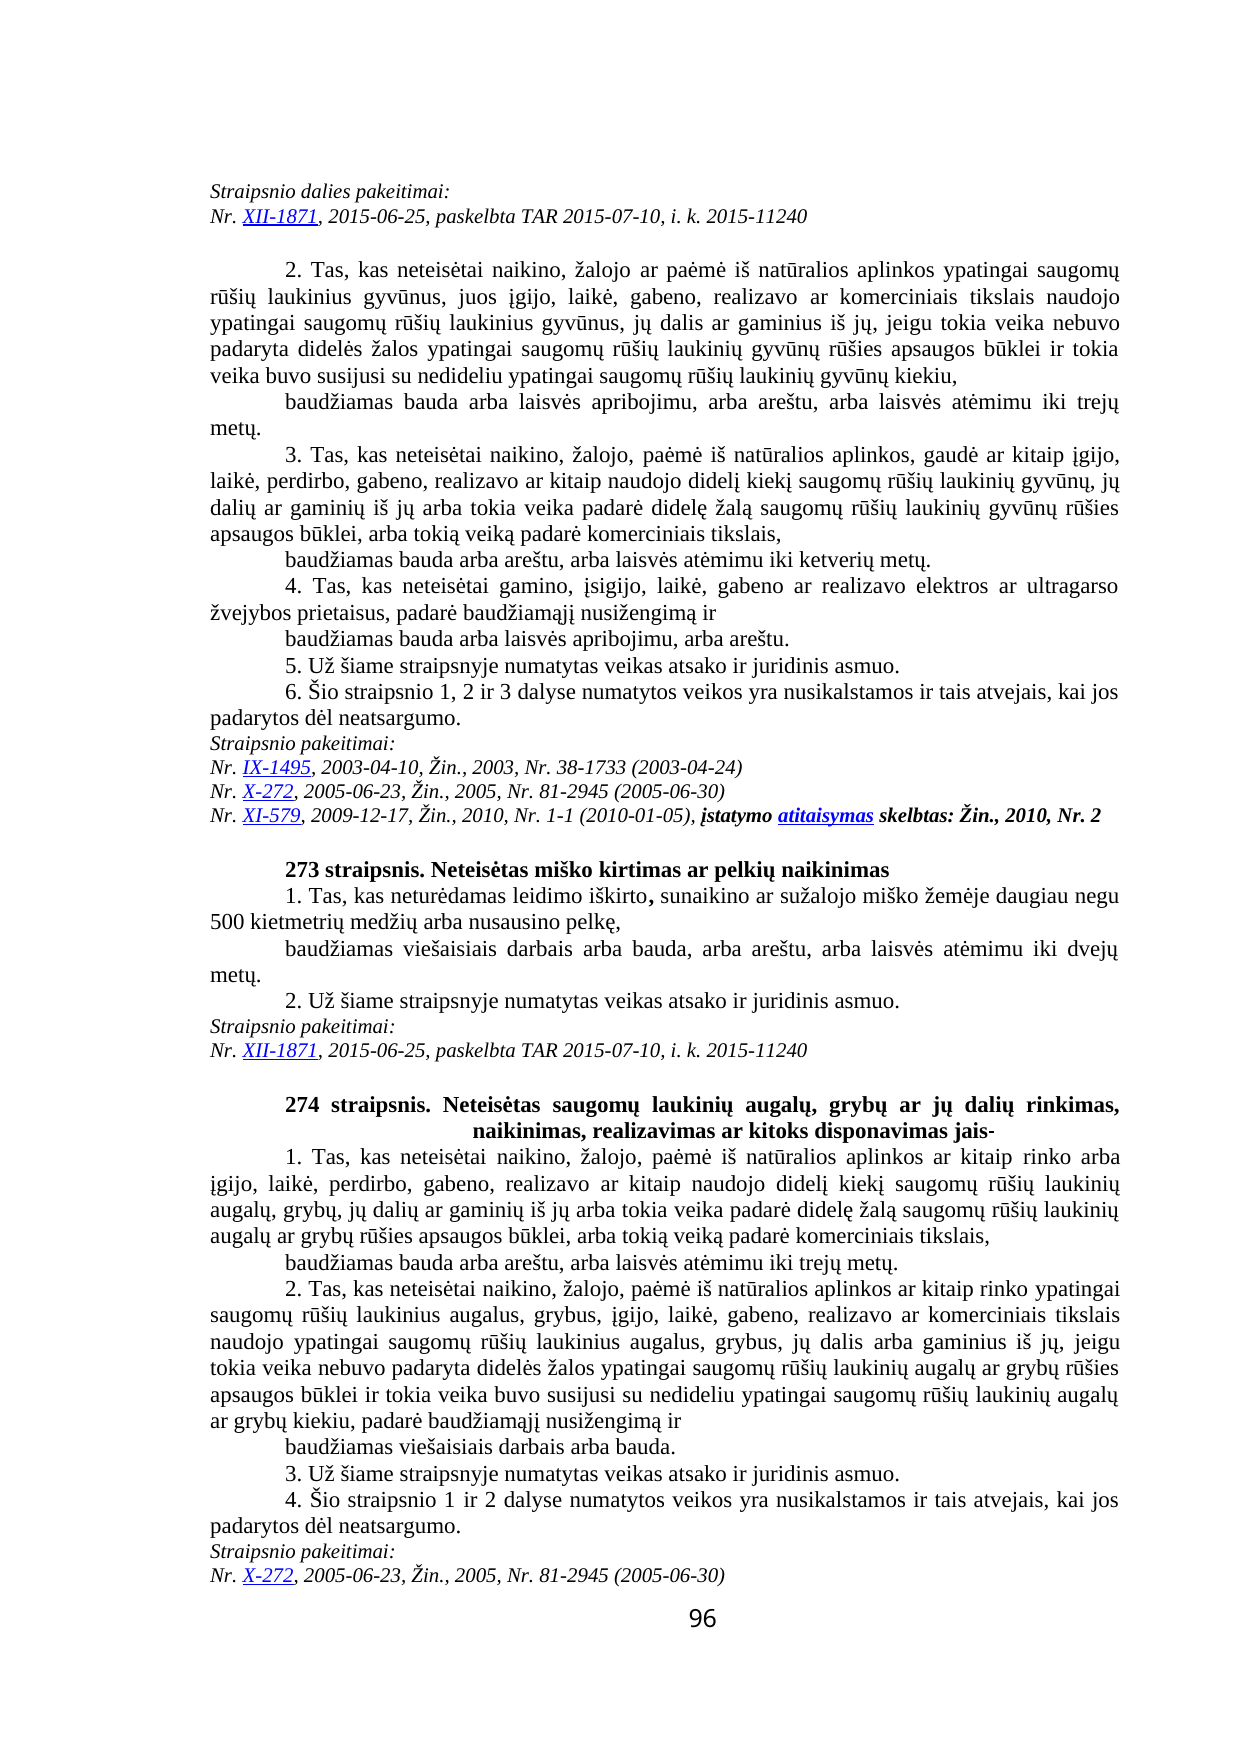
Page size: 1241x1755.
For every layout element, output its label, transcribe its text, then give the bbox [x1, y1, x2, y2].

text 4. Šio straipsnio 1 ir 2 dalyse numatytos veikos yra nusikalstamos ir tais atvejais, kai jos padarytos dėl neatsargumo. [210, 1486, 1120, 1539]
text 3. Už šiame straipsnyje numatytas veikas atsako ir juridinis asmuo. [210, 1460, 1120, 1486]
text baudžiamas bauda arba laisvės apribojimu, arba areštu, arba laisvės atėmimu iki trejų metų. [210, 388, 1120, 441]
text 273 straipsnis. Neteisėtas miško kirtimas ar pelkių naikinimas [210, 856, 1120, 882]
text baudžiamas bauda arba laisvės apribojimu, arba areštu. [210, 625, 1120, 652]
text 1. Tas, kas neturėdamas leidimo iškirto, sunaikino ar sužalojo miško žemėje daugiau negu 500 kietmetrių medžių arba nusausino pelkę, [210, 882, 1120, 935]
text 4. Tas, kas neteisėtai gamino, įsigijo, laikė, gabeno ar realizavo elektros ar ultragarso žvejybos prietaisus, padarė baudžiamąjį nusižengimą ir [210, 573, 1120, 625]
text 5. Už šiame straipsnyje numatytas veikas atsako ir juridinis asmuo. [210, 652, 1106, 678]
text 2. Už šiame straipsnyje numatytas veikas atsako ir juridinis asmuo. [210, 987, 1120, 1014]
text 274 straipsnis. Neteisėtas saugomų laukinių augalų, grybų ar jų dalių rinkimas, naikinimas, realizavimas ar kitoks disponavimas jais [285, 1091, 1120, 1143]
text Straipsnio pakeitimai: [210, 1539, 1120, 1563]
text baudžiamas bauda arba areštu, arba laisvės atėmimu iki trejų metų. [210, 1249, 1120, 1275]
text Nr. XII-1871, 2015-06-25, paskelbta TAR 2015-07-10, i. k. 2015-11240 [210, 1038, 1120, 1062]
text 3. Tas, kas neteisėtai naikino, žalojo, paėmė iš natūralios aplinkos, gaudė ar kitaip įgijo, laikė, perdirbo, gabeno, realizavo ar kitaip naudojo didelį kiekį saugomų rūšių laukinių gyvūnų, jų dalių ar gaminių iš jų arba tokia veika padarė didelę žalą saugomų rūšių laukinių gyvūnų rūšies apsaugos būklei, arba tokią veiką padarė komerciniais tikslais, [210, 441, 1120, 546]
text 1. Tas, kas neteisėtai naikino, žalojo, paėmė iš natūralios aplinkos ar kitaip rinko arba įgijo, laikė, perdirbo, gabeno, realizavo ar kitaip naudojo didelį kiekį saugomų rūšių laukinių augalų, grybų, jų dalių ar gaminių iš jų arba tokia veika padarė didelę žalą saugomų rūšių laukinių augalų ar grybų rūšies apsaugos būklei, arba tokią veiką padarė komerciniais tikslais, [210, 1143, 1120, 1249]
text Nr. XII-1871, 2015-06-25, paskelbta TAR 2015-07-10, i. k. 2015-11240 [210, 203, 1120, 228]
text Straipsnio dalies pakeitimai: [210, 179, 1120, 203]
text baudžiamas viešaisiais darbais arba bauda, arba areštu, arba laisvės atėmimu iki dvejų metų. [210, 935, 1120, 987]
text 2. Tas, kas neteisėtai naikino, žalojo ar paėmė iš natūralios aplinkos ypatingai saugomų rūšių laukinius gyvūnus, juos įgijo, laikė, gabeno, realizavo ar komerciniais tikslais naudojo ypatingai saugomų rūšių laukinius gyvūnus, jų dalis ar gaminius iš jų, jeigu tokia veika nebuvo padaryta didelės žalos ypatingai saugomų rūšių laukinių gyvūnų rūšies apsaugos būklei ir tokia veika buvo susijusi su nedideliu ypatingai saugomų rūšių laukinių gyvūnų kiekiu, [210, 256, 1120, 388]
text 6. Šio straipsnio 1, 2 ir 3 dalyse numatytos veikos yra nusikalstamos ir tais atvejais, kai jos padarytos dėl neatsargumo. [210, 678, 1120, 731]
text Nr. X-272, 2005-06-23, Žin., 2005, Nr. 81-2945 (2005-06-30) [210, 779, 1120, 803]
text Straipsnio pakeitimai: [210, 1014, 1120, 1038]
text Nr. XI-579, 2009-12-17, Žin., 2010, Nr. 1-1 (2010-01-05), įstatymo atitaisymas skelbtas: Žin., 2010, Nr. 2 [210, 803, 1120, 827]
text Straipsnio pakeitimai: [210, 731, 1120, 755]
text Nr. X-272, 2005-06-23, Žin., 2005, Nr. 81-2945 (2005-06-30) [210, 1563, 1120, 1587]
text 2. Tas, kas neteisėtai naikino, žalojo, paėmė iš natūralios aplinkos ar kitaip rinko ypatingai saugomų rūšių laukinius augalus, grybus, įgijo, laikė, gabeno, realizavo ar komerciniais tikslais naudojo ypatingai saugomų rūšių laukinius augalus, grybus, jų dalis arba gaminius iš jų, jeigu tokia veika nebuvo padaryta didelės žalos ypatingai saugomų rūšių laukinių augalų ar grybų rūšies apsaugos būklei ir tokia veika buvo susijusi su nedideliu ypatingai saugomų rūšių laukinių augalų ar grybų kiekiu, padarė baudžiamąjį nusižengimą ir [210, 1275, 1120, 1433]
text baudžiamas viešaisiais darbais arba bauda. [210, 1433, 1120, 1460]
text baudžiamas bauda arba areštu, arba laisvės atėmimu iki ketverių metų. [210, 546, 1120, 573]
text Nr. IX-1495, 2003-04-10, Žin., 2003, Nr. 38-1733 (2003-04-24) [210, 755, 1120, 779]
